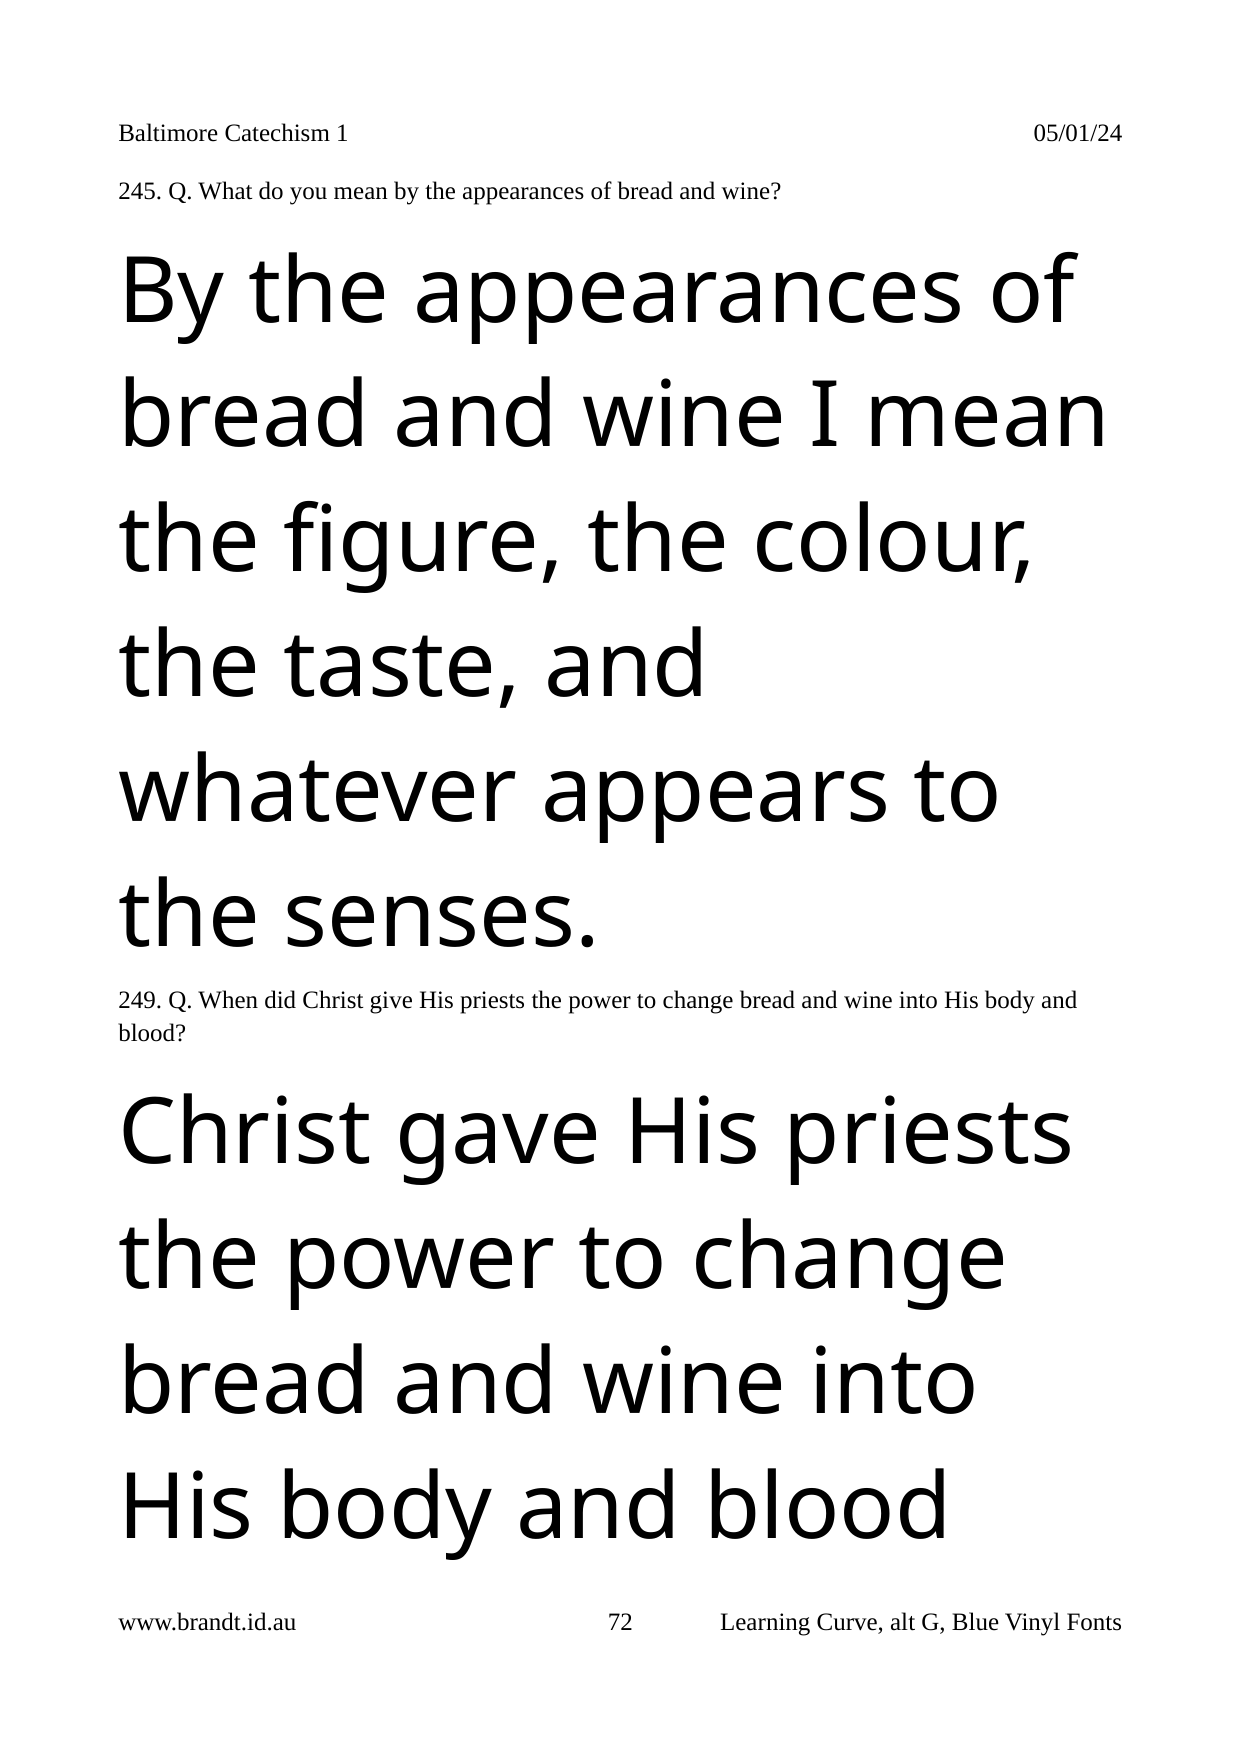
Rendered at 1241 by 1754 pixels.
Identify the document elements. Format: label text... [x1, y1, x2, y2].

text 245. Q. What do you mean by the appearances of bread and wine? [118, 176, 1122, 205]
text 249. Q. When did Christ give His priests the power to change bread and wine into His body and blood? [118, 985, 1122, 1047]
text Christ gave His priests the power to change bread and wine into His body and blood [118, 1066, 1122, 1565]
text By the appearances of bread and wine I mean the figure, the colour, the taste, and whatever appears to the senses. [118, 224, 1122, 973]
